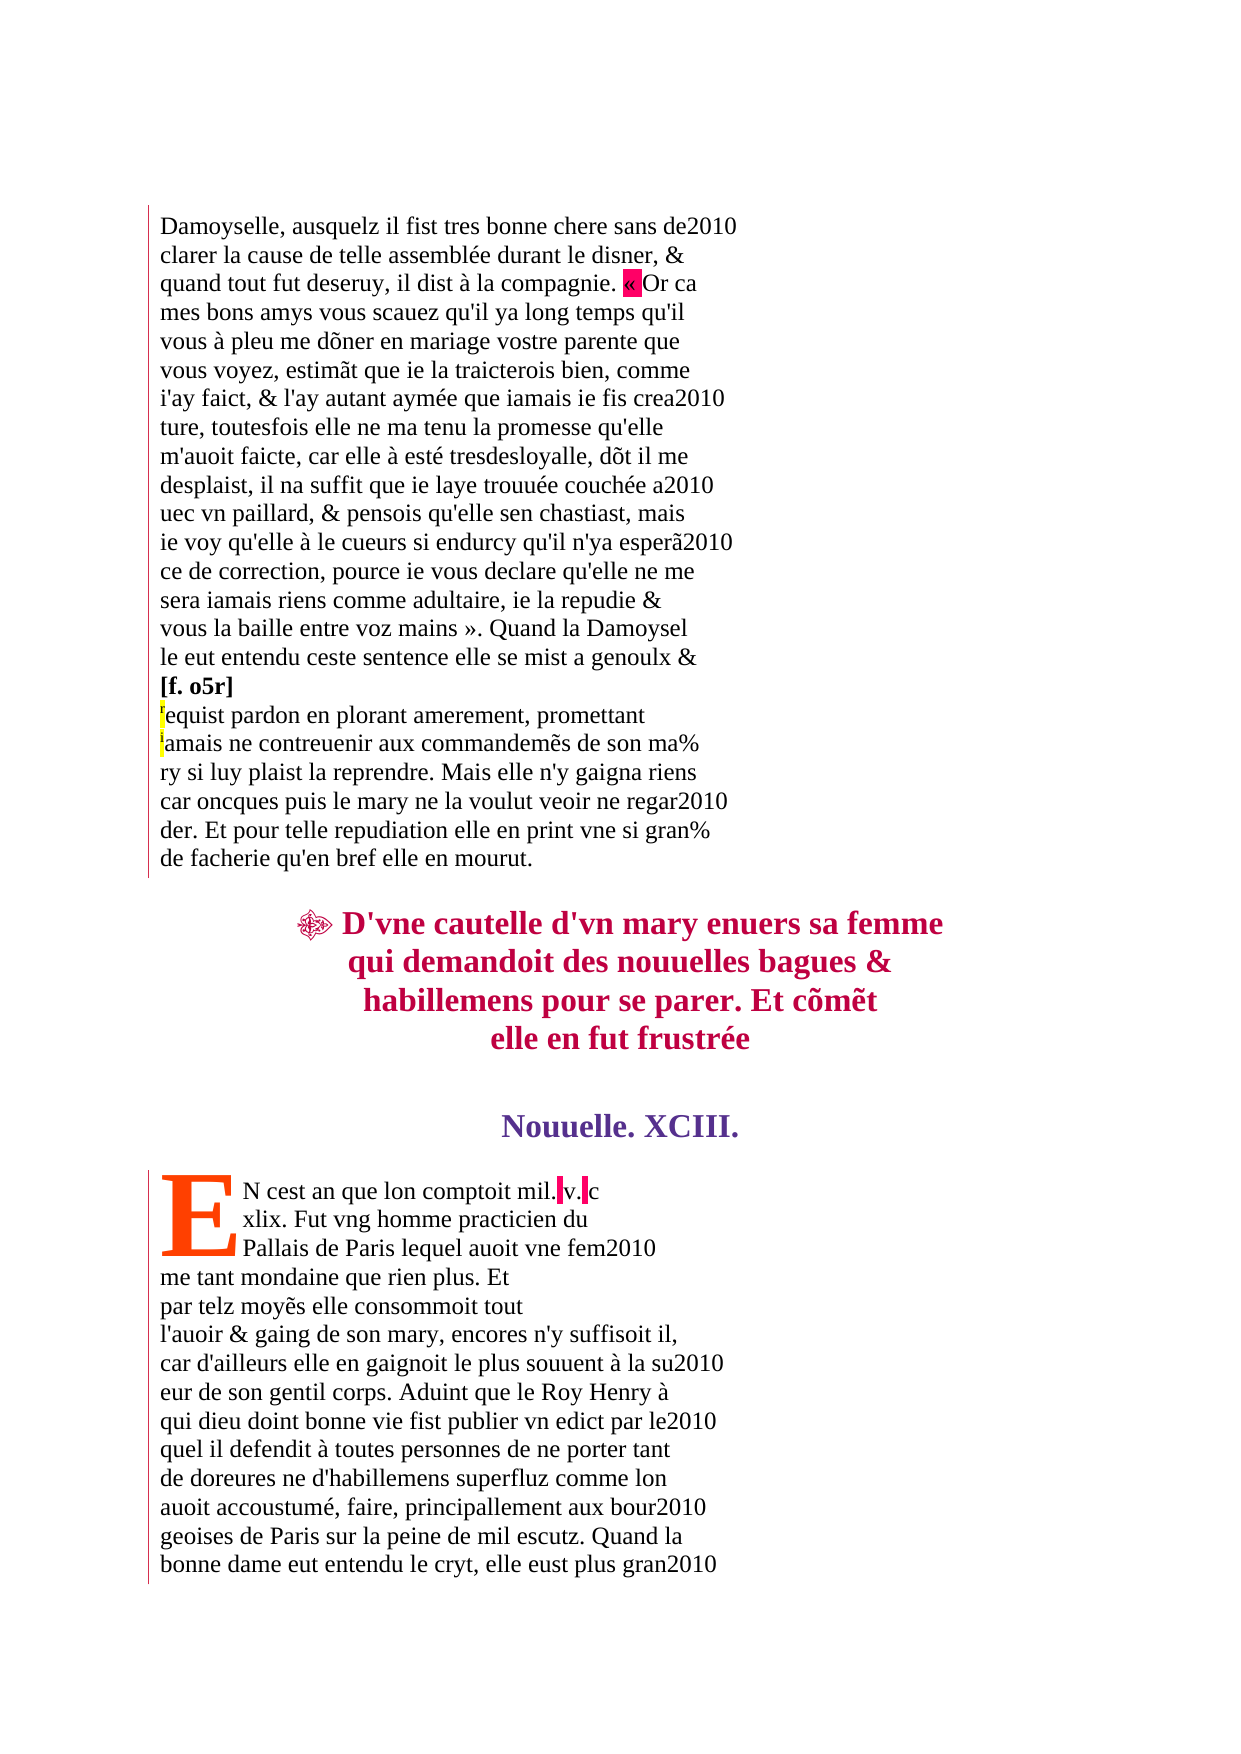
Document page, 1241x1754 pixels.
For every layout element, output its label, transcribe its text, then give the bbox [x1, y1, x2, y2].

text ❧ D'vne cautelle d'vn mary enuers sa femme qui demandoit des nouuelles bagues & habillemens pour se parer. Et cõmẽt elle en fut frustrée [148, 903, 1093, 1057]
text EN cest an que lon comptoit mil. v. c xlix. Fut vng homme practicien du Pallais de Paris lequel auoit vne fem2010 me tant mondaine que rien plus. Et par telz moyẽs elle consommoit tout l'auoir & gaing de son mary, encores n'y suffisoit il, car d'ailleurs elle en gaignoit le plus souuent à la su2010 eur de son gentil corps. Aduint que le Roy Henry à qui dieu doint bonne vie fist publier vn edict par le2010 quel il defendit à toutes personnes de ne porter tant de doreures ne d'habillemens superfluz comme lon auoit accoustumé, faire, principallement aux bour2010 geoises de Paris sur la peine de mil escutz. Quand la bonne dame eut entendu le cryt, elle eust plus gran2010 [149, 1170, 1093, 1584]
text Damoyselle, ausquelz il fist tres bonne chere sans de2010 clarer la cause de telle assemblée durant le disner, & quand tout fut deseruy, il dist à la compagnie. « Or ca mes bons amys vous scauez qu'il ya long temps qu'il vous à pleu me dõner en mariage vostre parente que vous voyez, estimãt que ie la traicterois bien, comme i'ay faict, & l'ay autant aymée que iamais ie fis crea2010 ture, toutesfois elle ne ma tenu la promesse qu'elle m'auoit faicte, car elle à esté tresdesloyalle, dõt il me desplaist, il na suffit que ie laye trouuée couchée a2010 uec vn paillard, & pensois qu'elle sen chastiast, mais ie voy qu'elle à le cueurs si endurcy qu'il n'ya esperã2010 ce de correction, pource ie vous declare qu'elle ne me sera iamais riens comme adultaire, ie la repudie & vous la baille entre voz mains ». Quand la Damoysel le eut entendu ceste sentence elle se mist a genoulx & [f. o5r] requist pardon en plorant amerement, promettant iamais ne contreuenir aux commandemẽs de son ma% ry si luy plaist la reprendre. Mais elle n'y gaigna riens car oncques puis le mary ne la voulut veoir ne regar2010 der. Et pour telle repudiation elle en print vne si gran% de facherie qu'en bref elle en mourut. [149, 205, 1093, 878]
text Nouuelle. XCIII. [148, 1107, 1093, 1145]
